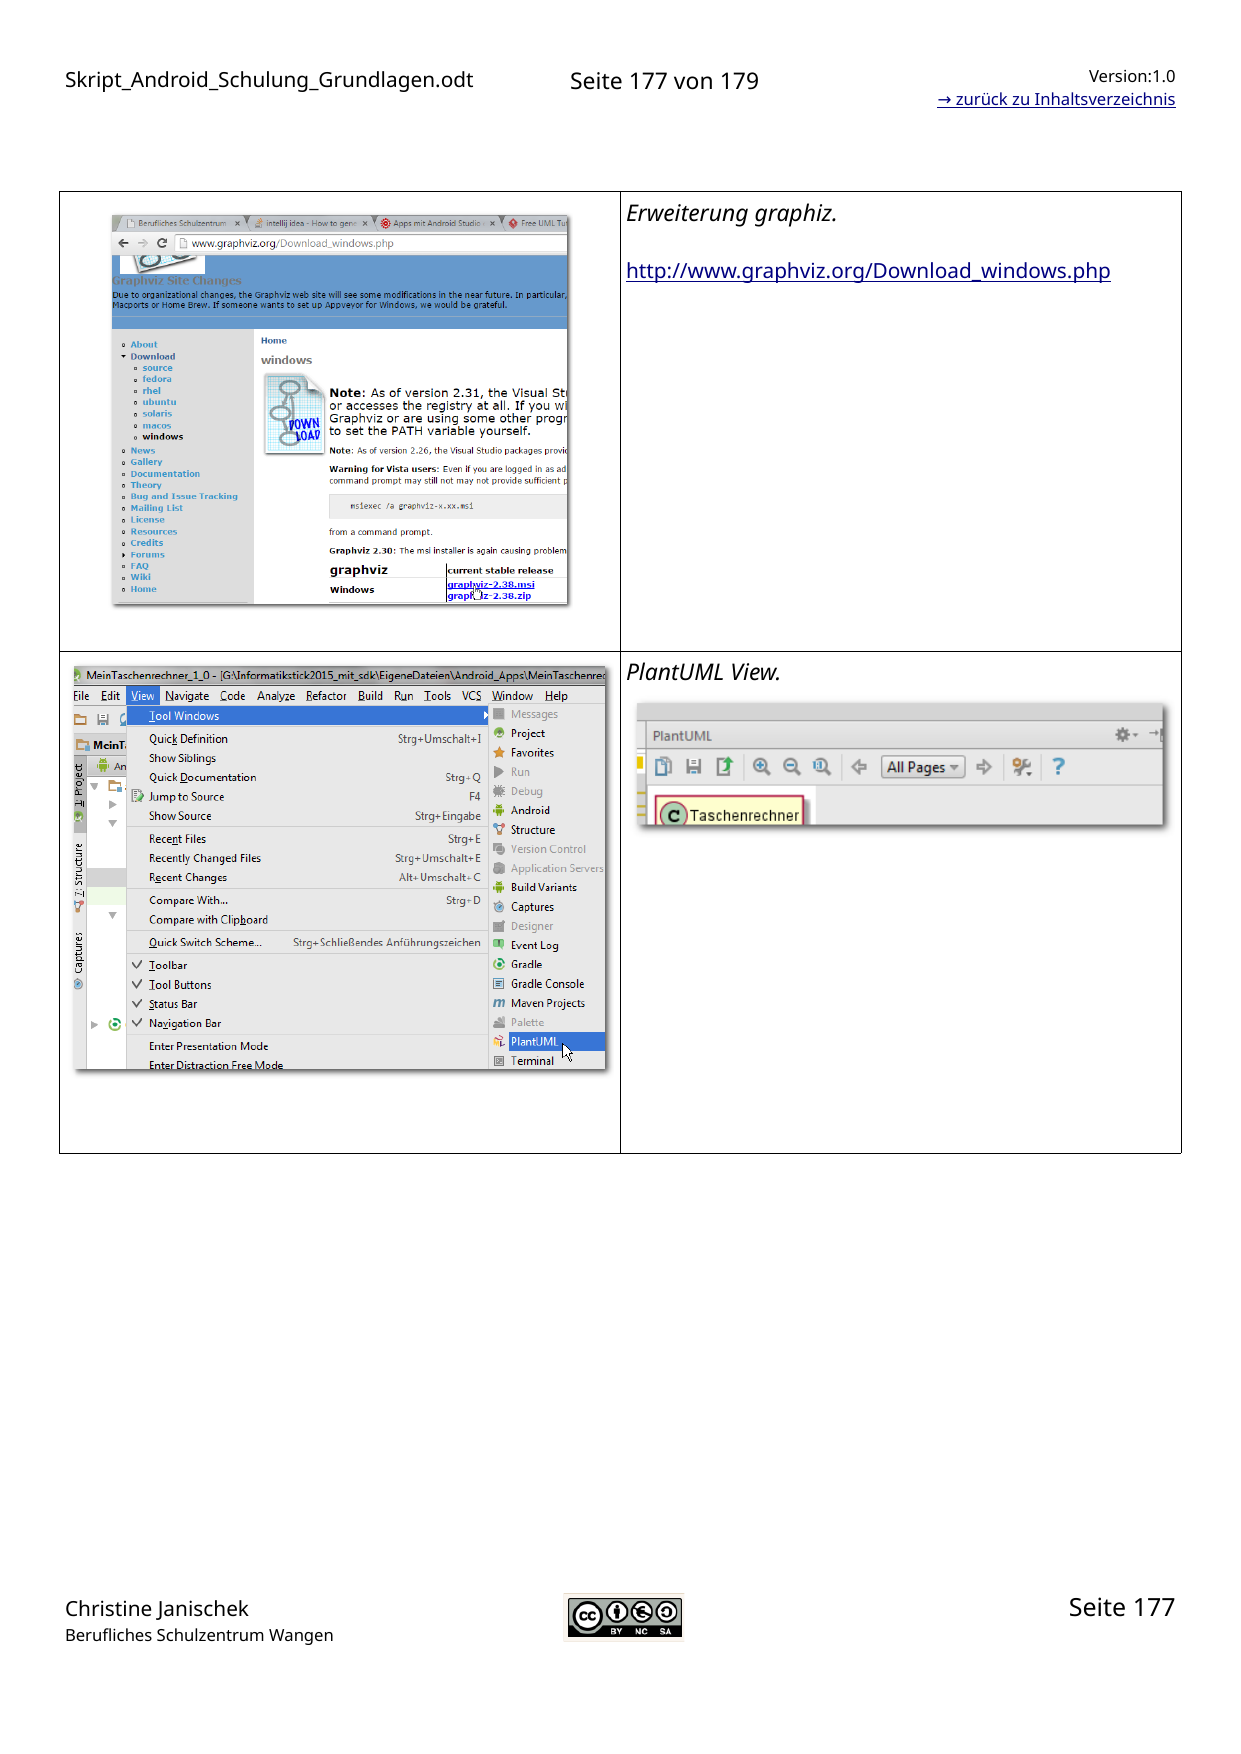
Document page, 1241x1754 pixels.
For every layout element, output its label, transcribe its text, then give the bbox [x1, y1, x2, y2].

picture [105, 208, 574, 611]
table_header Erweiterung graphiz. http://www.graphviz.org/Download_windows.php [621, 192, 1181, 651]
picture [625, 691, 1176, 838]
table_header [60, 192, 620, 651]
table_cell [60, 652, 620, 1078]
picture [64, 656, 615, 1079]
table_cell PlantUML View. [621, 652, 1181, 1152]
picture [563, 1592, 685, 1642]
table_cell [60, 1079, 620, 1152]
